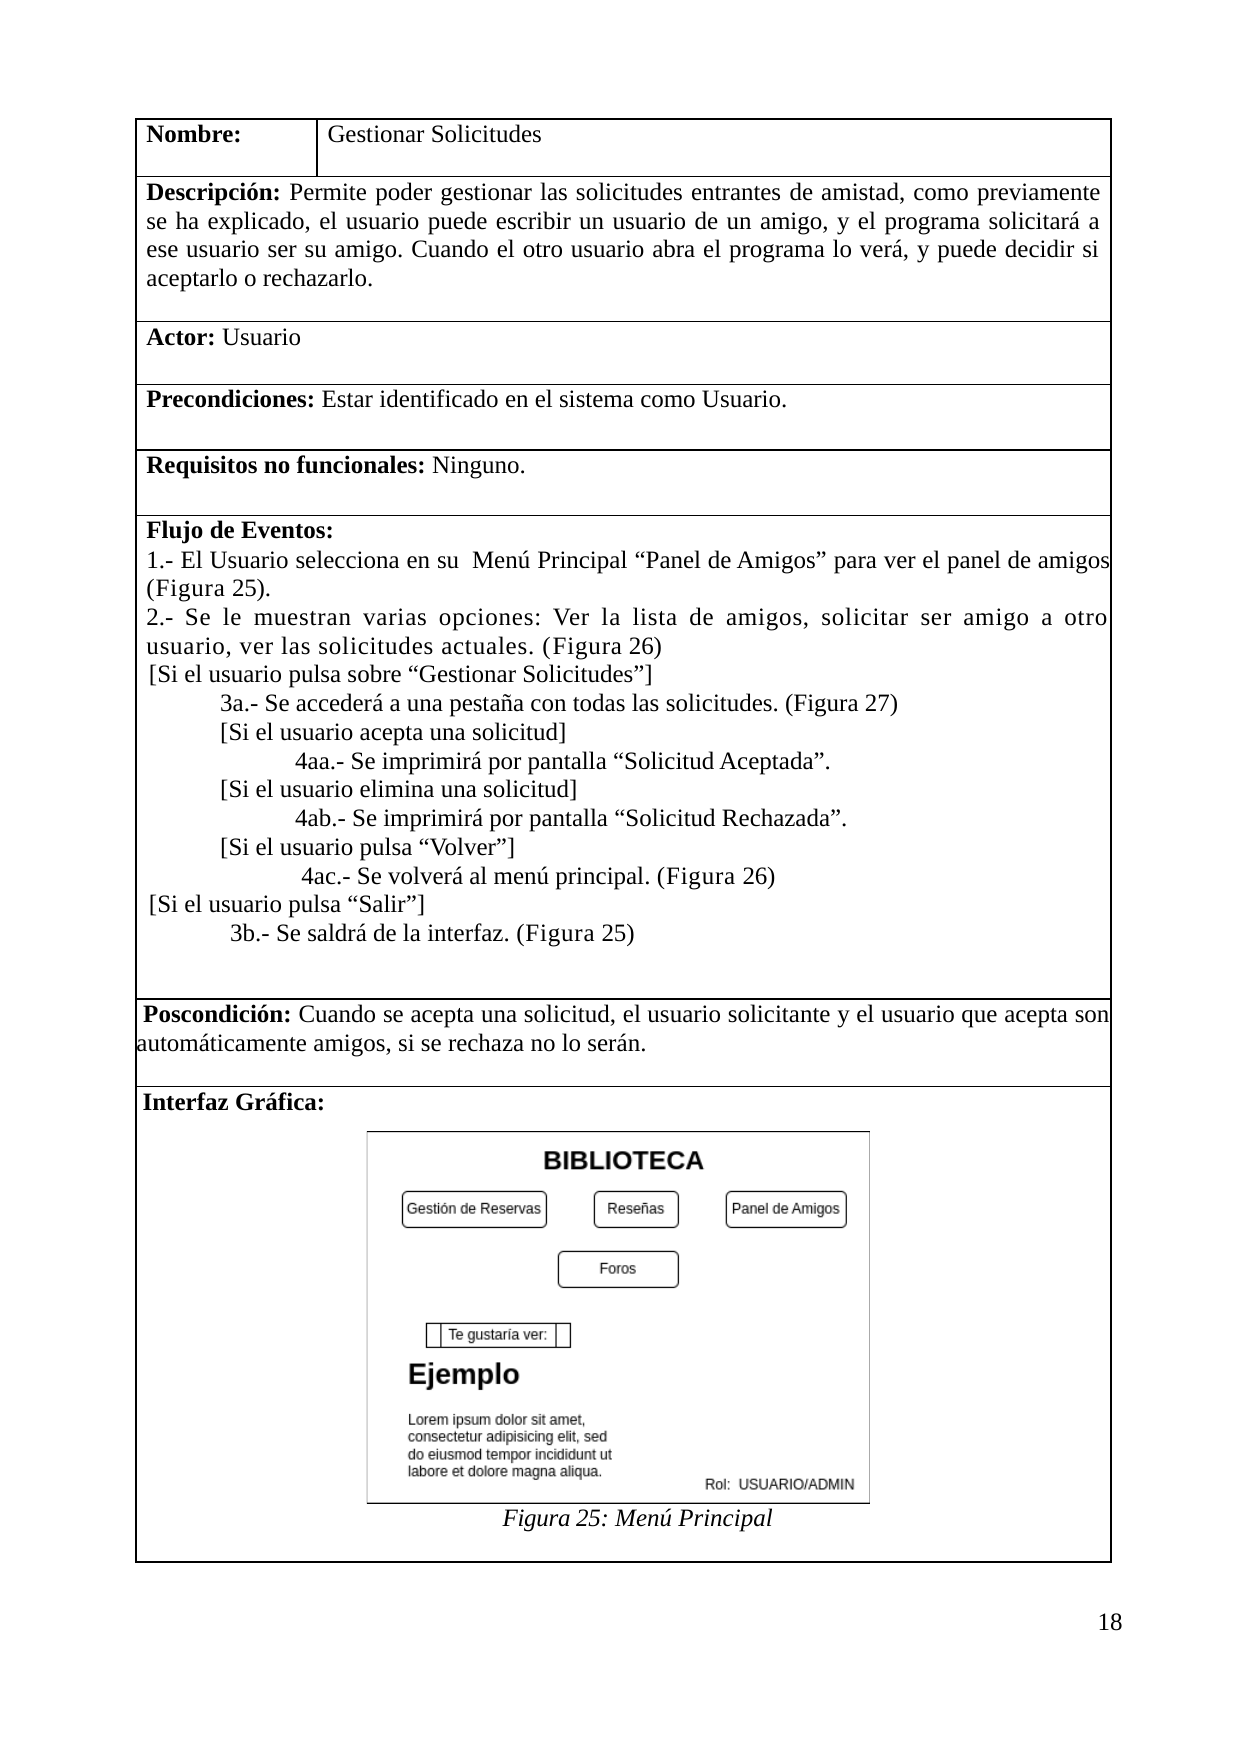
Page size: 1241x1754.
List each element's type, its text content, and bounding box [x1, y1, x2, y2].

table_cell Actor: Usuario [137, 322, 1110, 383]
table_header Nombre: [137, 120, 316, 176]
table_cell Precondiciones: Estar identificado en el sistema como Usuario. [137, 385, 1110, 449]
table_cell Poscondición: Cuando se acepta una solicitud, el usuario solicitante y el usuario que acepta son automáticamente amigos, si se rechaza no lo serán. [137, 1000, 1110, 1086]
table_cell Requisitos no funcionales: Ninguno. [137, 451, 1110, 514]
table_cell Flujo de Eventos: 1.- El Usuario selecciona en su Menú Principal “Panel de Amigos” para ver el panel de amigos (Figura 25). 2.- Se le muestran varias opciones: Ver la lista de amigos, solicitar ser amigo a otro usuario, ver las solicitudes actuales. (Figura 26) [Si el usuario pulsa sobre “Gestionar Solicitudes”] 3a.- Se accederá a una pestaña con todas las solicitudes. (Figura 27) [Si el usuario acepta una solicitud] 4aa.- Se imprimirá por pantalla “Solicitud Aceptada”. [Si el usuario elimina una solicitud] 4ab.- Se imprimirá por pantalla “Solicitud Rechazada”. [Si el usuario pulsa “Volver”] 4ac.- Se volverá al menú principal. (Figura 26) [Si el usuario pulsa “Salir”] 3b.- Se saldrá de la interfaz. (Figura 25) [137, 516, 1110, 998]
picture [366, 1131, 870, 1504]
table_cell Descripción: Permite poder gestionar las solicitudes entrantes de amistad, como previamente se ha explicado, el usuario puede escribir un usuario de un amigo, y el programa solicitará a ese usuario ser su amigo. Cuando el otro usuario abra el programa lo verá, y puede decidir si aceptarlo o rechazarlo. [137, 177, 1110, 321]
table_cell Interfaz Gráfica: Figura 25: Menú Principal [137, 1087, 1110, 1561]
table_header Gestionar Solicitudes [318, 120, 1110, 176]
